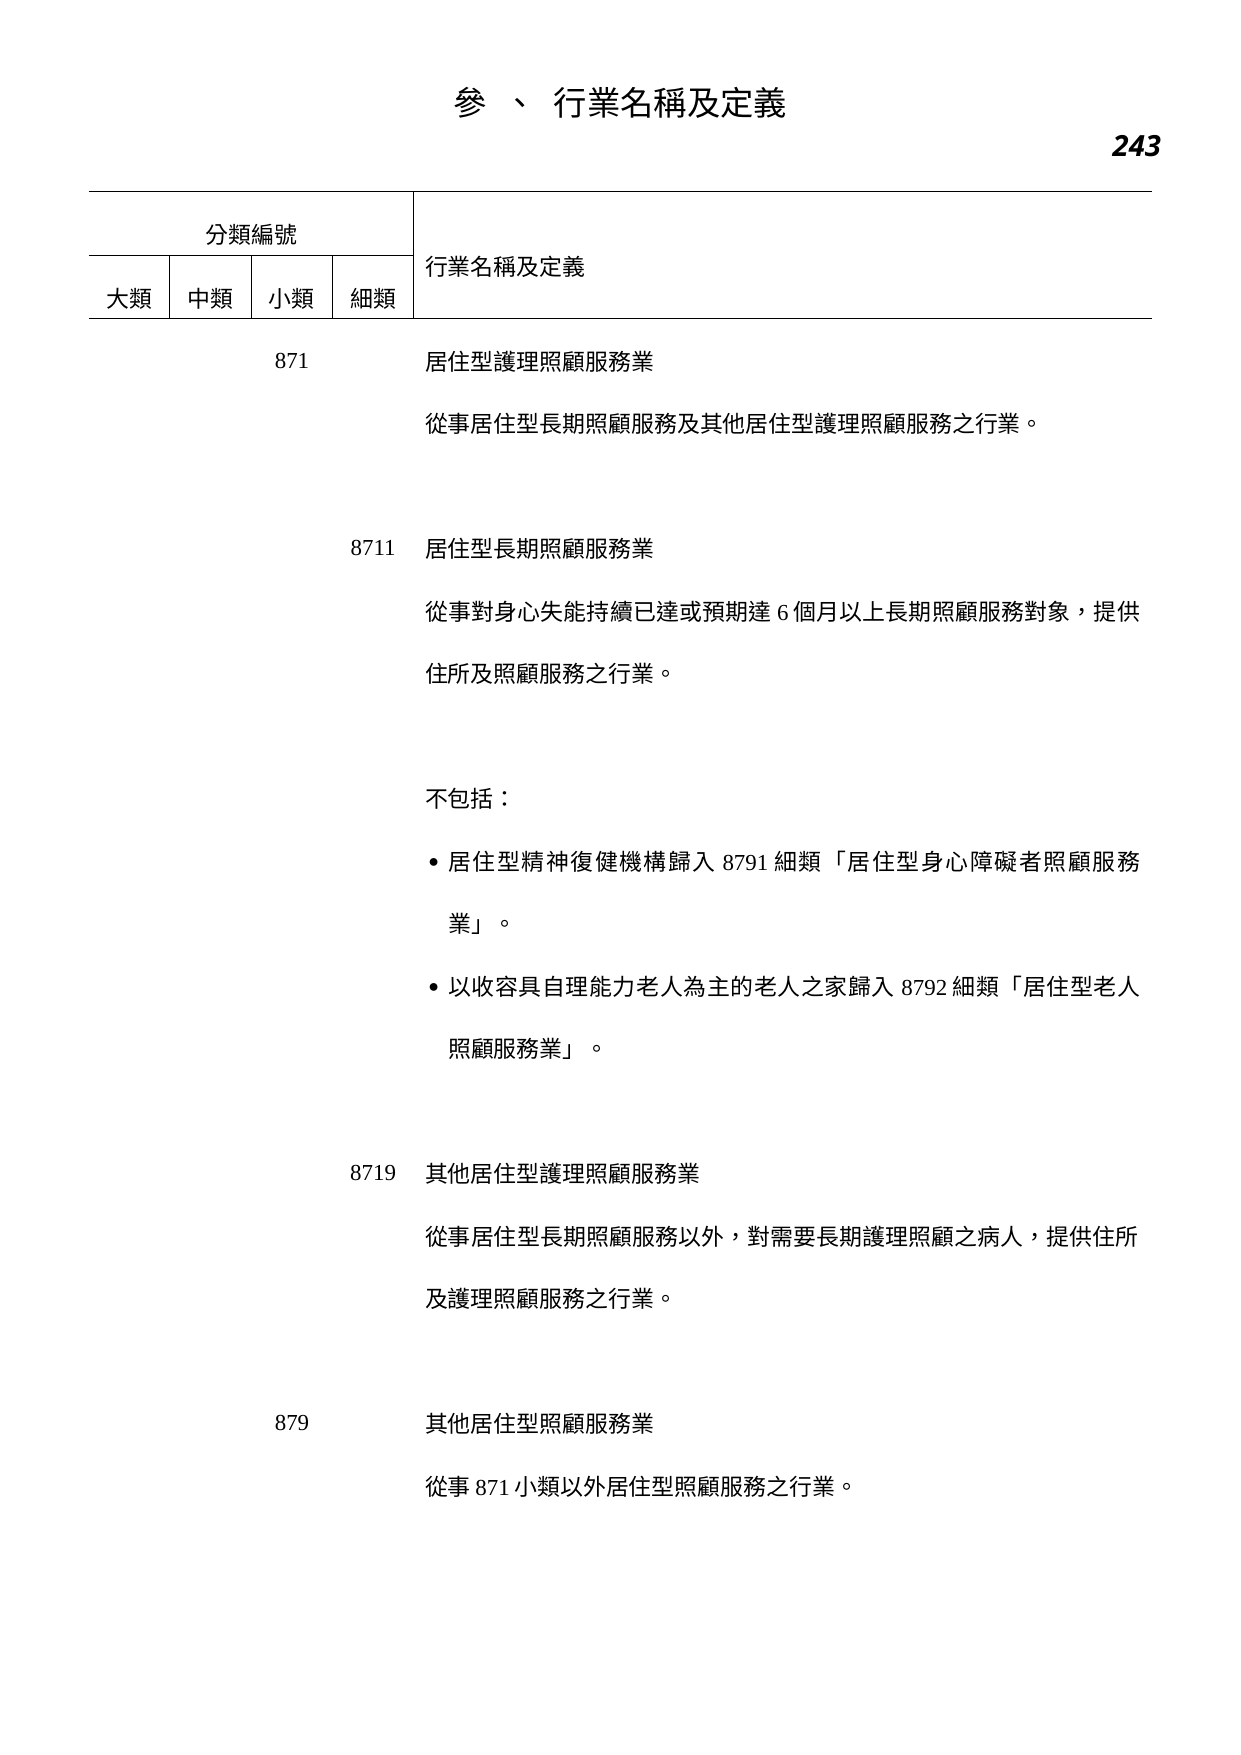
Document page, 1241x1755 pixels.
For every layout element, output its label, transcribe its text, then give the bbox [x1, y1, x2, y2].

table_cell 其他居住型照顧服務業 從事871小類以外居住型照顧服務之行業。 [414, 1381, 1152, 1568]
table_cell [251, 1131, 332, 1381]
table_cell 8711 [332, 506, 413, 1131]
table_cell [170, 1381, 251, 1568]
table_cell 8719 [332, 1131, 413, 1381]
table_cell [89, 1381, 170, 1568]
table_header 分類編號 [89, 192, 413, 255]
table_cell [89, 319, 170, 506]
table_cell 大類 [89, 256, 169, 318]
table_cell 中類 [170, 256, 251, 318]
table_cell [170, 319, 251, 506]
table_cell 879 [251, 1381, 332, 1568]
table_cell [332, 319, 413, 506]
table_cell [170, 506, 251, 1131]
table_cell [332, 1381, 413, 1568]
table_cell 細類 [333, 256, 413, 318]
table_cell 小類 [252, 256, 332, 318]
table_header 行業名稱及定義 [414, 192, 1152, 318]
table_cell [89, 506, 170, 1131]
table_cell 其他居住型護理照顧服務業 從事居住型長期照顧服務以外，對需要長期護理照顧之病人，提供住所及護理照顧服務之行業。 [414, 1131, 1152, 1381]
table_cell 居住型護理照顧服務業 從事居住型長期照顧服務及其他居住型護理照顧服務之行業。 [414, 319, 1152, 506]
table_cell 871 [251, 319, 332, 506]
table_cell 居住型長期照顧服務業 從事對身心失能持續已達或預期達6個月以上長期照顧服務對象，提供住所及照顧服務之行業。 不包括： 居住型精神復健機構歸入8791細類「居住型身心障礙者照顧服務業」。 以收容具自理能力老人為主的老人之家歸入8792細類「居住型老人照顧服務業」。 [414, 506, 1152, 1131]
table_cell [251, 506, 332, 1131]
table_cell [170, 1131, 251, 1381]
table_cell [89, 1131, 170, 1381]
